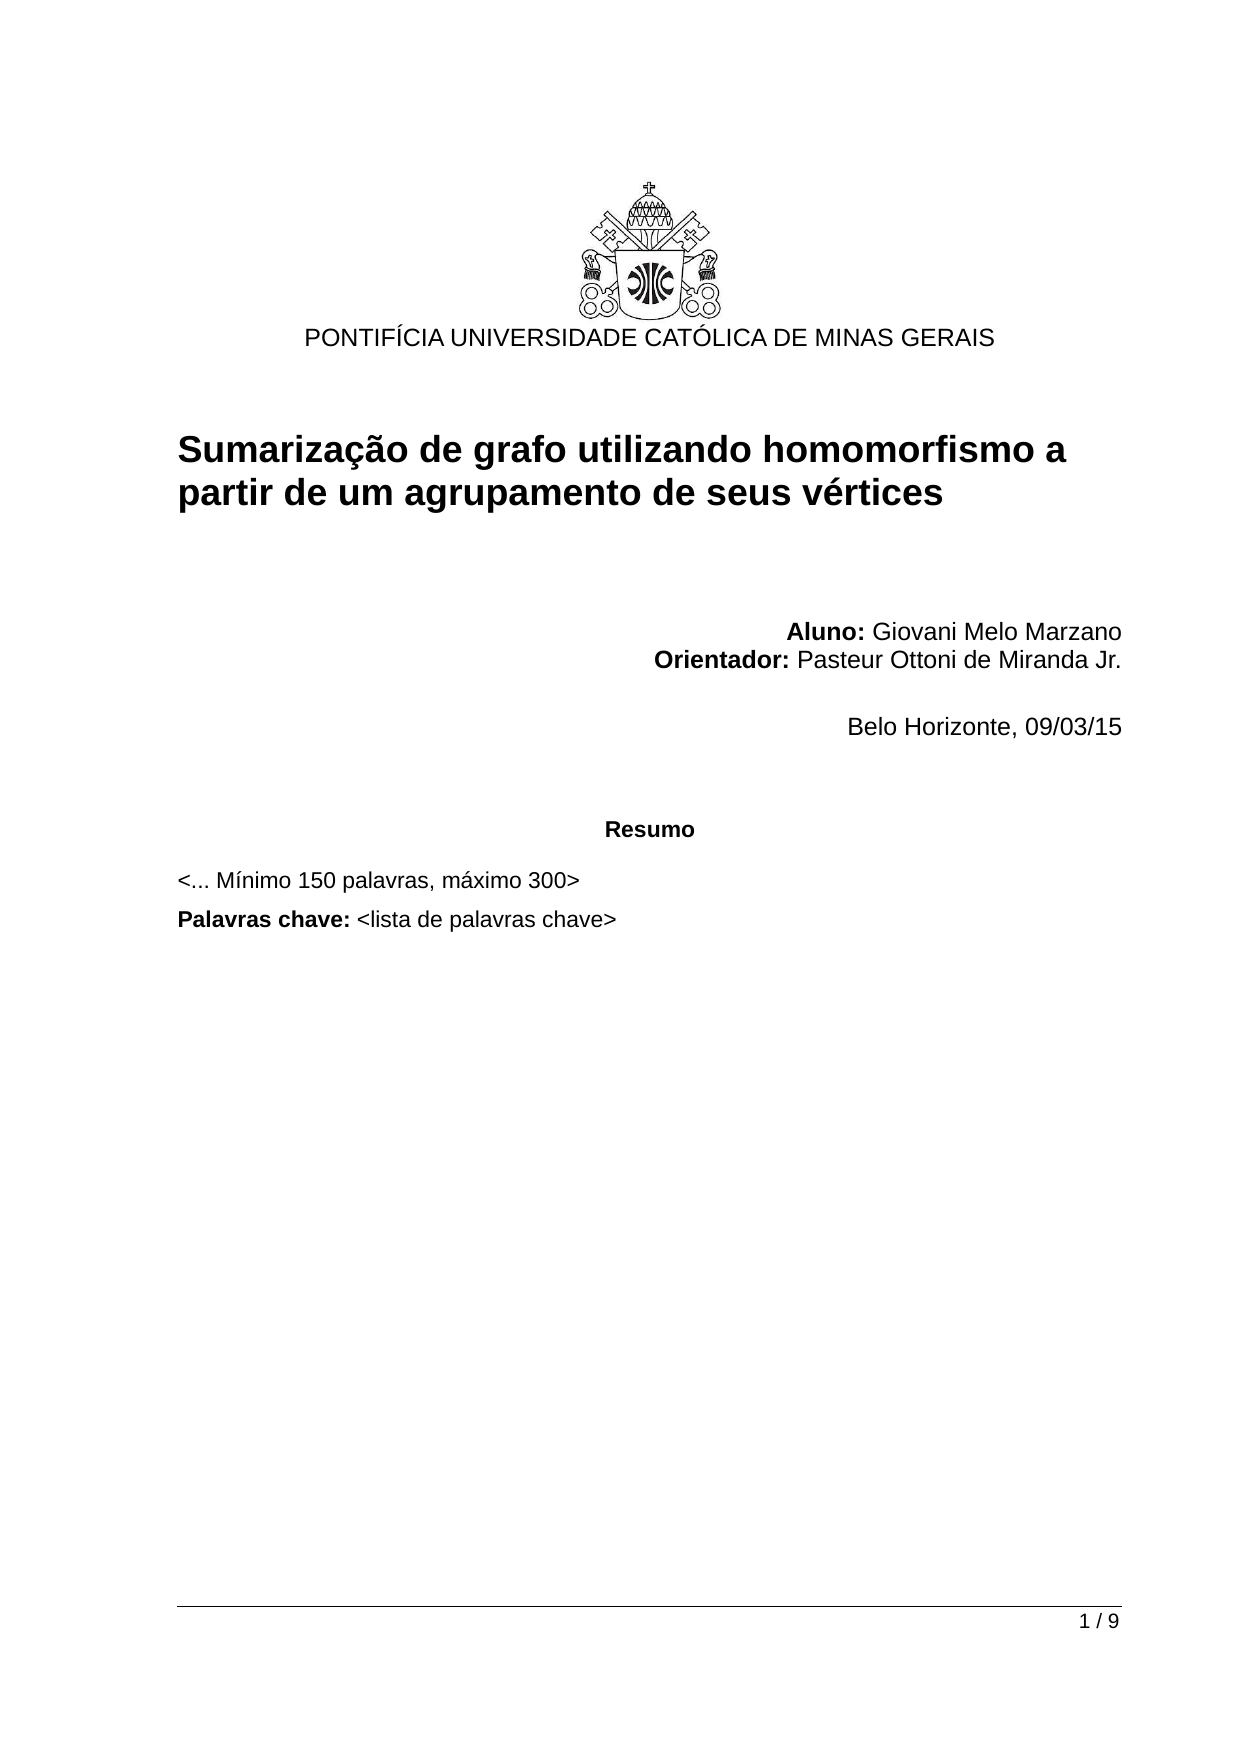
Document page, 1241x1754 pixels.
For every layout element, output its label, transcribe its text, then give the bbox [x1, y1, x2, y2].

text Aluno: Giovani Melo Marzano [177, 617, 1122, 646]
text Pontifícia Universidade Católica de Minas Gerais [177, 323, 1122, 352]
text <... Mínimo 150 palavras, máximo 300> [177, 867, 1122, 893]
text Resumo [177, 816, 1122, 842]
text Orientador: Pasteur Ottoni de Miranda Jr. [177, 646, 1122, 674]
text Palavras chave: <lista de palavras chave> [177, 906, 1122, 933]
text Belo Horizonte, 09/03/15 [177, 712, 1122, 741]
picture [576, 177, 723, 323]
title Sumarização de grafo utilizando homomorfismo a partir de um agrupamento de seus vértices [177, 427, 1122, 513]
